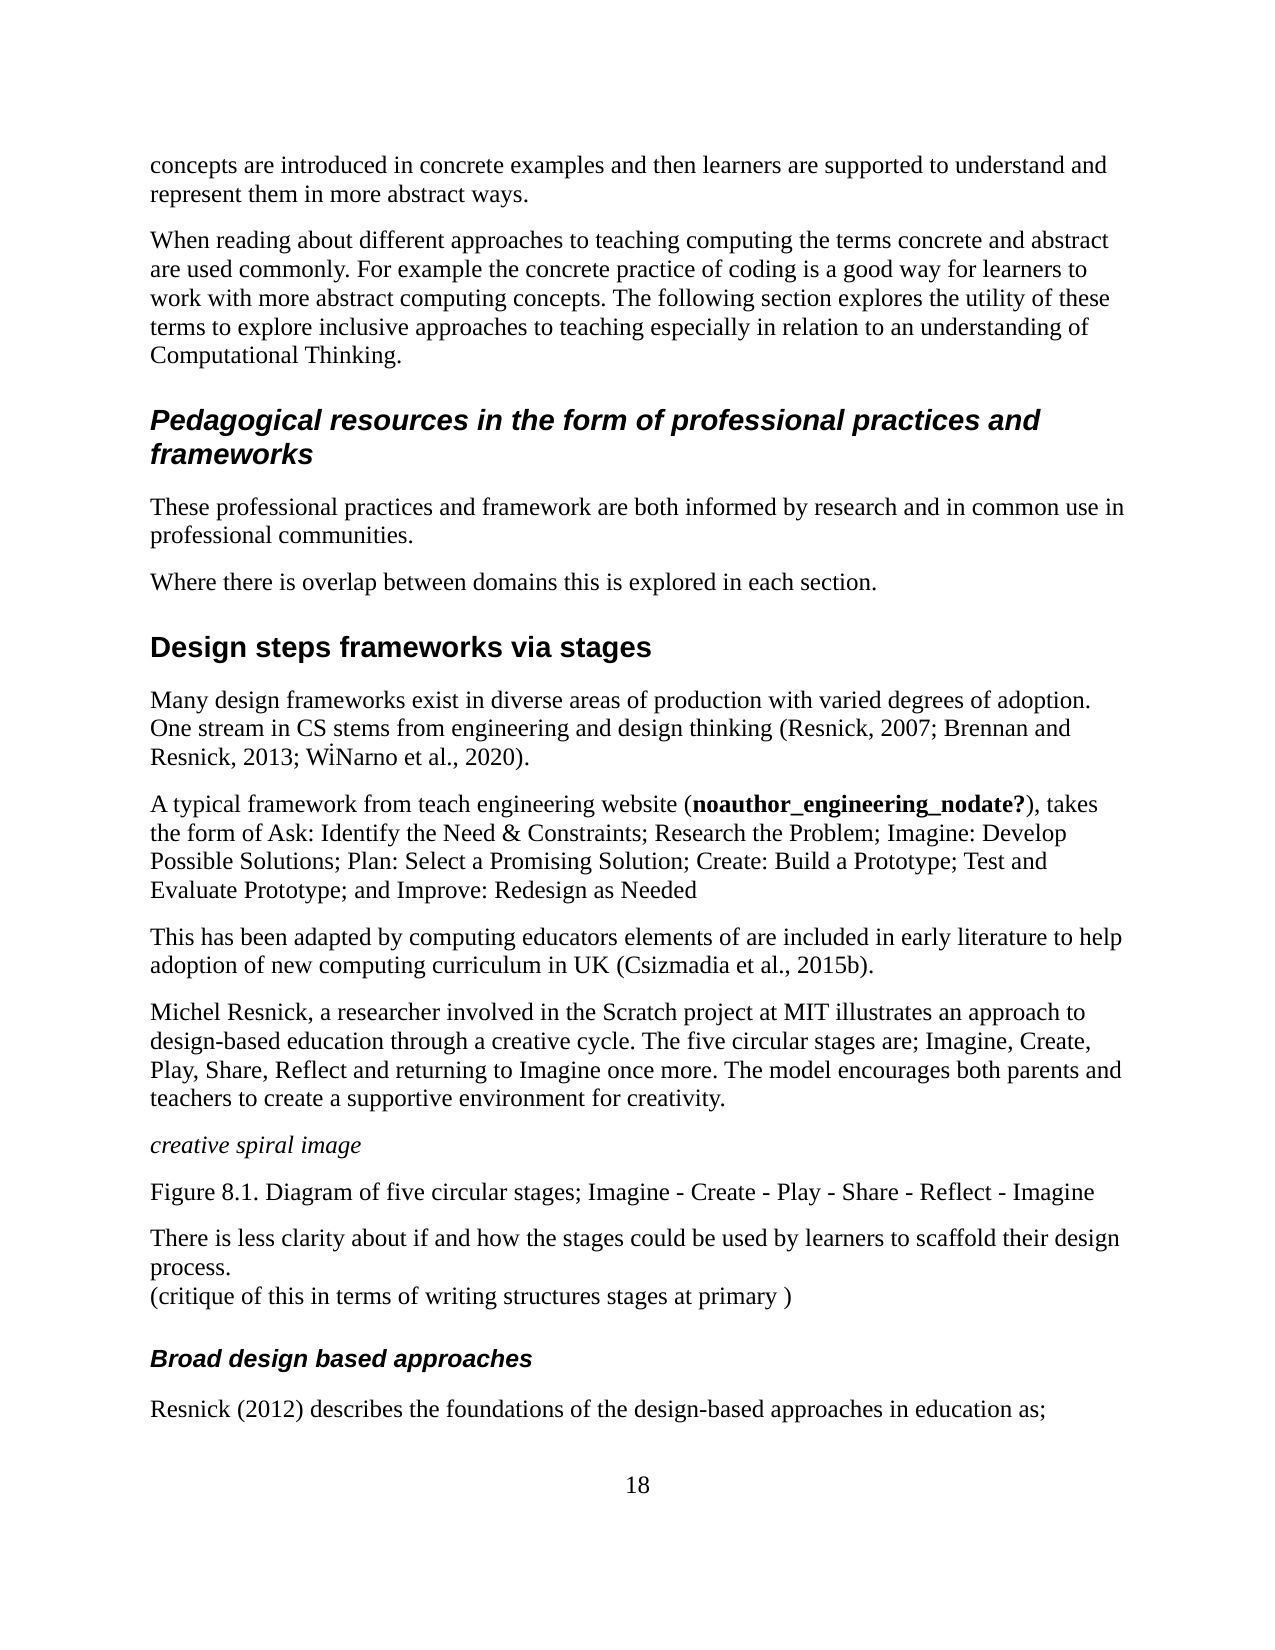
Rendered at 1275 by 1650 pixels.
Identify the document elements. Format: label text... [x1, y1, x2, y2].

text This has been adapted by computing educators elements of are included in early literature to help adoption of new computing curriculum in UK (Csizmadia et al., 2015b). [150, 922, 1125, 979]
text concepts are introduced in concrete examples and then learners are supported to understand and represent them in more abstract ways. [150, 150, 1125, 207]
text When reading about different approaches to teaching computing the terms concrete and abstract are used commonly. For example the concrete practice of coding is a good way for learners to work with more abstract computing concepts. The following section explores the utility of these terms to explore inclusive approaches to teaching especially in relation to an understanding of Computational Thinking. [150, 225, 1125, 369]
subtitle Design steps frameworks via stages [150, 630, 1125, 663]
text creative spiral image [150, 1130, 1125, 1159]
text There is less clarity about if and how the stages could be used by learners to scaffold their design process. (critique of this in terms of writing structures stages at primary ) [150, 1223, 1125, 1310]
text Many design frameworks exist in diverse areas of production with varied degrees of adoption. One stream in CS stems from engineering and design thinking (Resnick, 2007; Brennan and Resnick, 2013; Wi̇Narno et al., 2020). [150, 685, 1125, 771]
text Figure 8.1. Diagram of five circular stages; Imagine - Create - Play - Share - Reflect - Imagine [150, 1177, 1125, 1206]
text These professional practices and framework are both informed by research and in common use in professional communities. [150, 492, 1125, 549]
text Resnick (2012) describes the foundations of the design-based approaches in education as; [150, 1394, 1125, 1422]
subtitle Broad design based approaches [150, 1344, 1125, 1372]
text Michel Resnick, a researcher involved in the Scratch project at MIT illustrates an approach to design-based education through a creative cycle. The five circular stages are; Imagine, Create, Play, Share, Reflect and returning to Imagine once more. The model encourages both parents and teachers to create a supportive environment for creativity. [150, 997, 1125, 1112]
text A typical framework from teach engineering website (noauthor_engineering_nodate?), takes the form of Ask: Identify the Need & Constraints; Research the Problem; Imagine: Develop Possible Solutions; Plan: Select a Promising Solution; Create: Build a Prototype; Test and Evaluate Prototype; and Improve: Redesign as Needed [150, 789, 1125, 904]
text Where there is overlap between domains this is explored in each section. [150, 567, 1125, 596]
subtitle Pedagogical resources in the form of professional practices and frameworks [150, 403, 1125, 470]
